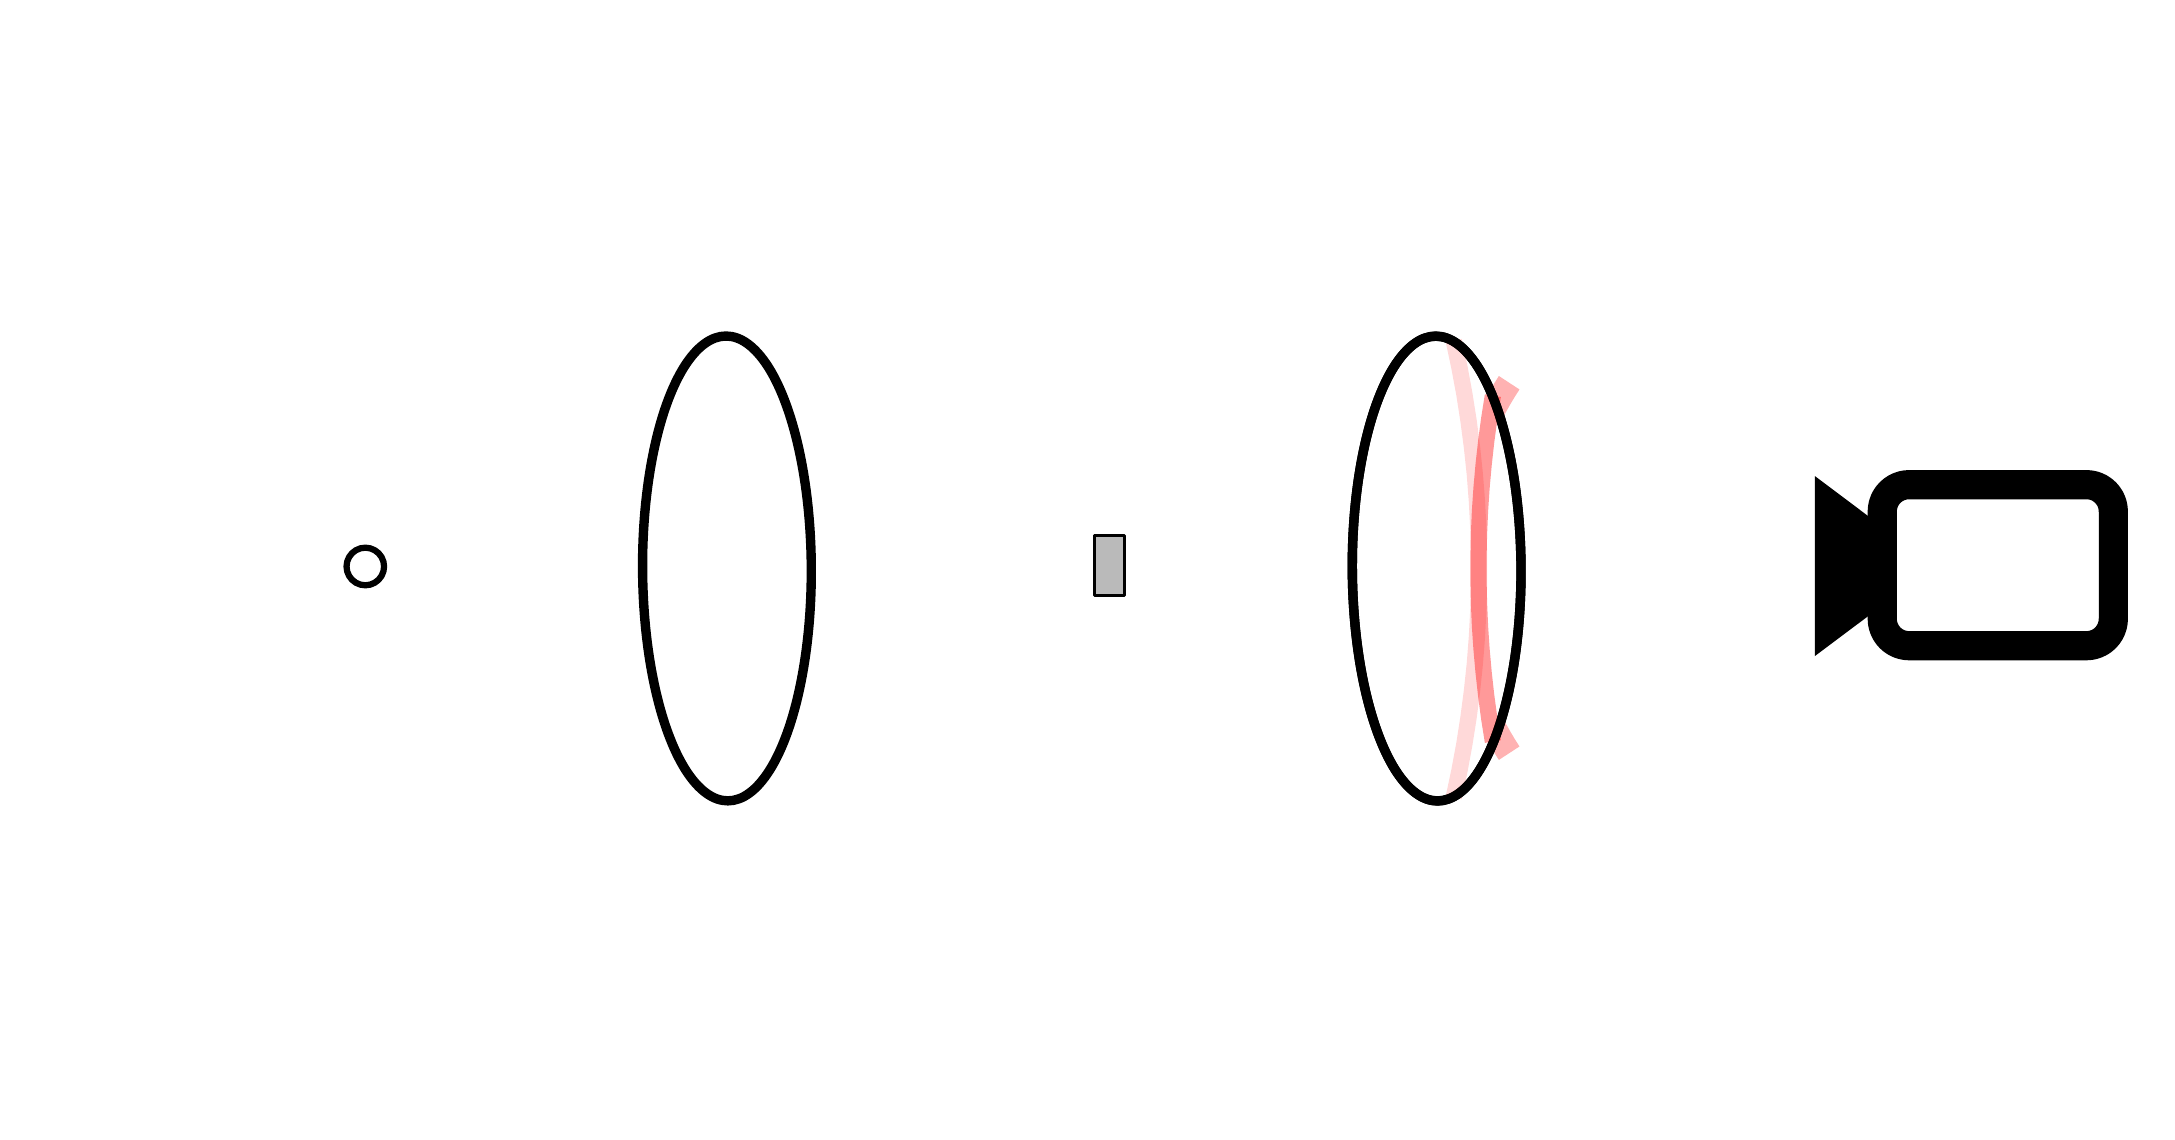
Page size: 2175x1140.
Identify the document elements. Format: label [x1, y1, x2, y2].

text_box [1882, 484, 2114, 646]
text_box [1494, 723, 1520, 760]
text_box [1094, 535, 1125, 596]
text_box [1814, 476, 1875, 657]
text_box [1493, 376, 1520, 414]
text_box [642, 336, 812, 801]
text_box [1357, 341, 1516, 796]
